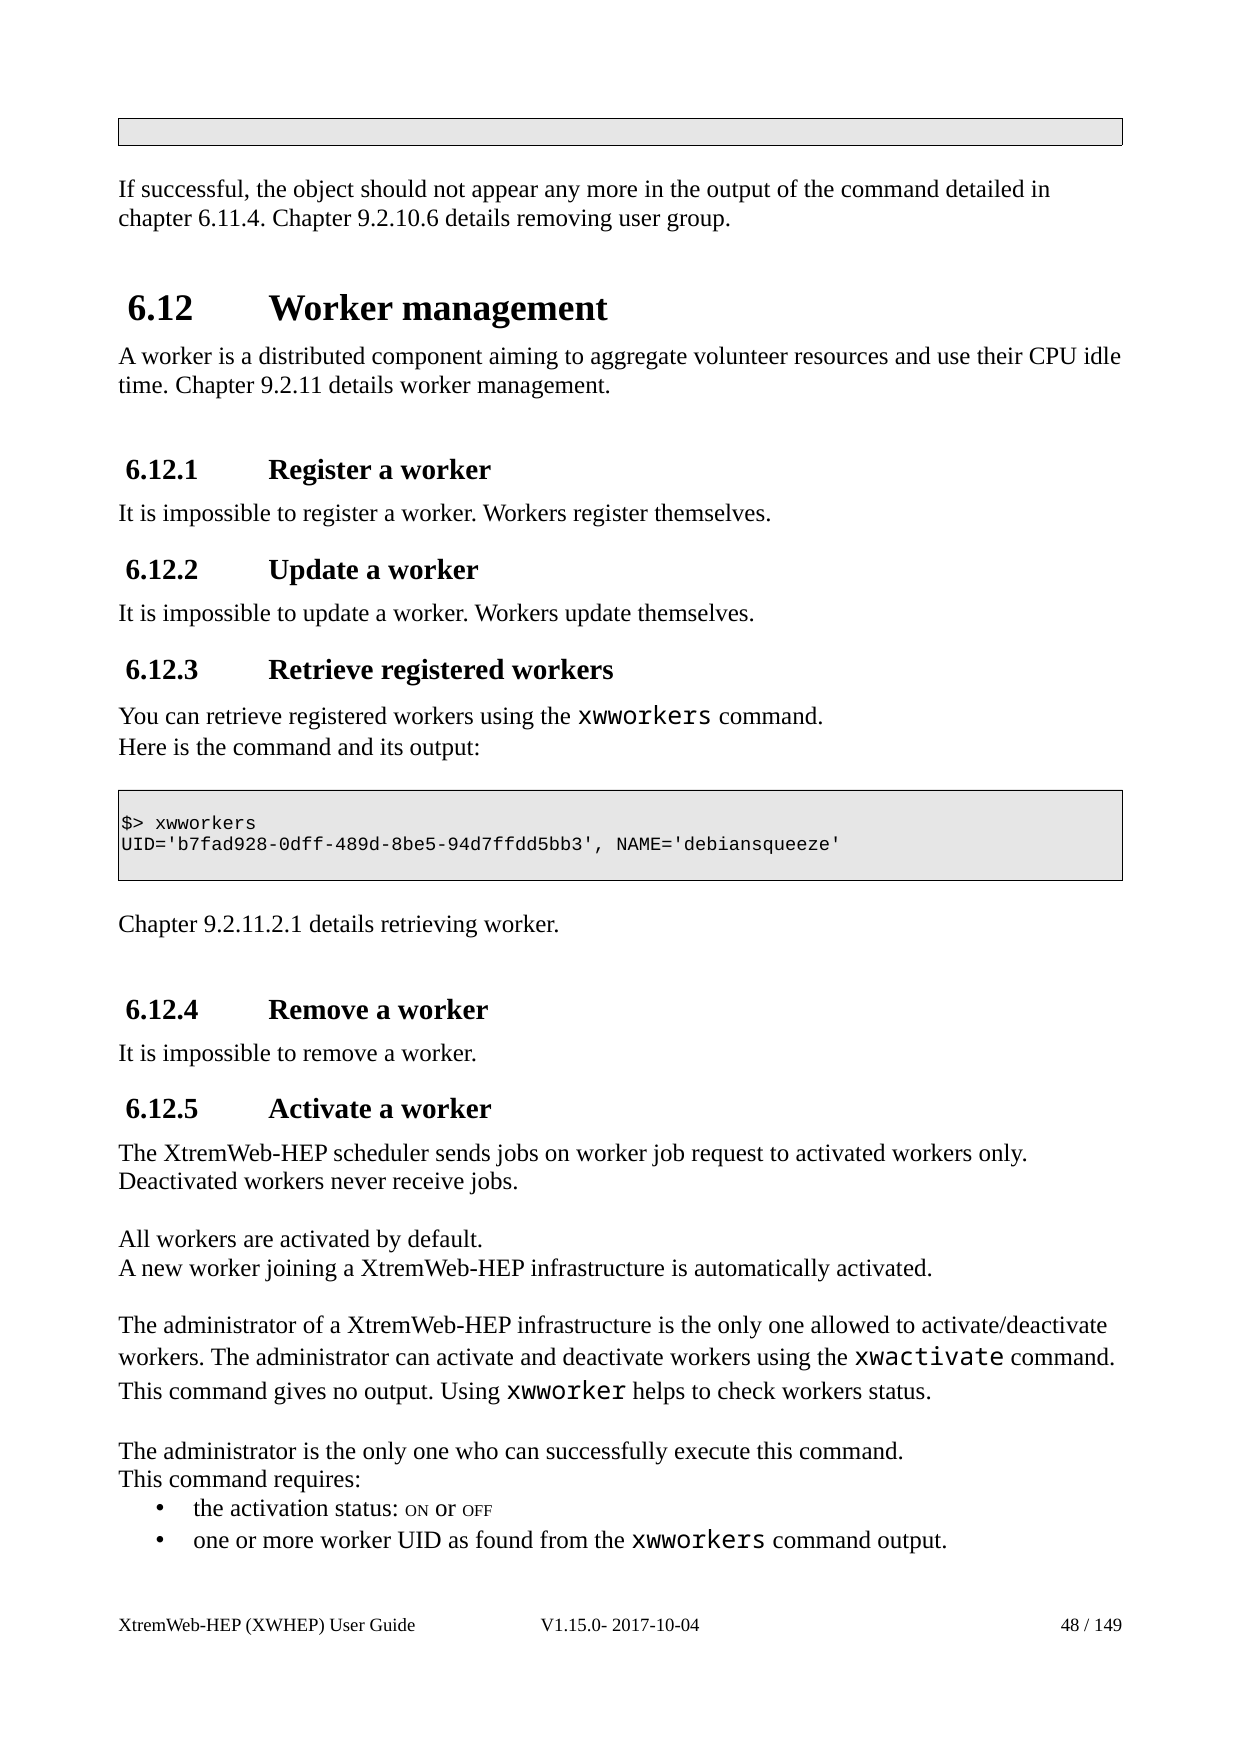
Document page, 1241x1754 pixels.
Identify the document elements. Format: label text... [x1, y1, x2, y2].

text This command requires: [118, 1464, 1122, 1493]
text The XtremWeb-HEP scheduler sends jobs on worker job request to activated workers only. Deactivated workers never receive jobs. [118, 1138, 1122, 1195]
list the activation status: on or off [156, 1493, 1122, 1522]
text If successful, the object should not appear any more in the output of the command detailed in chapter 6.11.4. Chapter 9.2.10.6 details removing user group. [118, 174, 1122, 232]
text Here is the command and its output: [118, 732, 1122, 761]
text $> xwworkers [119, 811, 1122, 832]
subtitle Register a worker [118, 452, 1122, 486]
subtitle Worker management [118, 285, 1122, 328]
text It is impossible to remove a worker. [118, 1038, 1122, 1067]
text It is impossible to update a worker. Workers update themselves. [118, 598, 1122, 627]
text All workers are activated by default. [118, 1224, 1122, 1253]
text The administrator of a XtremWeb-HEP infrastructure is the only one allowed to activate/deactivate workers. The administrator can activate and deactivate workers using the xwactivate command. [118, 1310, 1122, 1373]
text Chapter 9.2.11.2.1 details retrieving worker. [118, 909, 1122, 938]
text This command gives no output. Using xwworker helps to check workers status. [118, 1373, 1122, 1407]
subtitle Activate a worker [118, 1092, 1122, 1125]
text A new worker joining a XtremWeb-HEP infrastructure is automatically activated. [118, 1253, 1122, 1281]
text You can retrieve registered workers using the xwworkers command. [118, 698, 1122, 732]
text It is impossible to register a worker. Workers register themselves. [118, 498, 1122, 527]
subtitle Retrieve registered workers [118, 652, 1122, 685]
list one or more worker UID as found from the xwworkers command output. [156, 1522, 1122, 1556]
text A worker is a distributed component aiming to aggregate volunteer resources and use their CPU idle time. Chapter 9.2.11 details worker management. [118, 341, 1122, 398]
subtitle Remove a worker [118, 992, 1122, 1025]
text The administrator is the only one who can successfully execute this command. [118, 1436, 1122, 1464]
text UID='b7fad928-0dff-489d-8be5-94d7ffdd5bb3', NAME='debiansqueeze' [119, 832, 1122, 853]
subtitle Update a worker [118, 552, 1122, 586]
